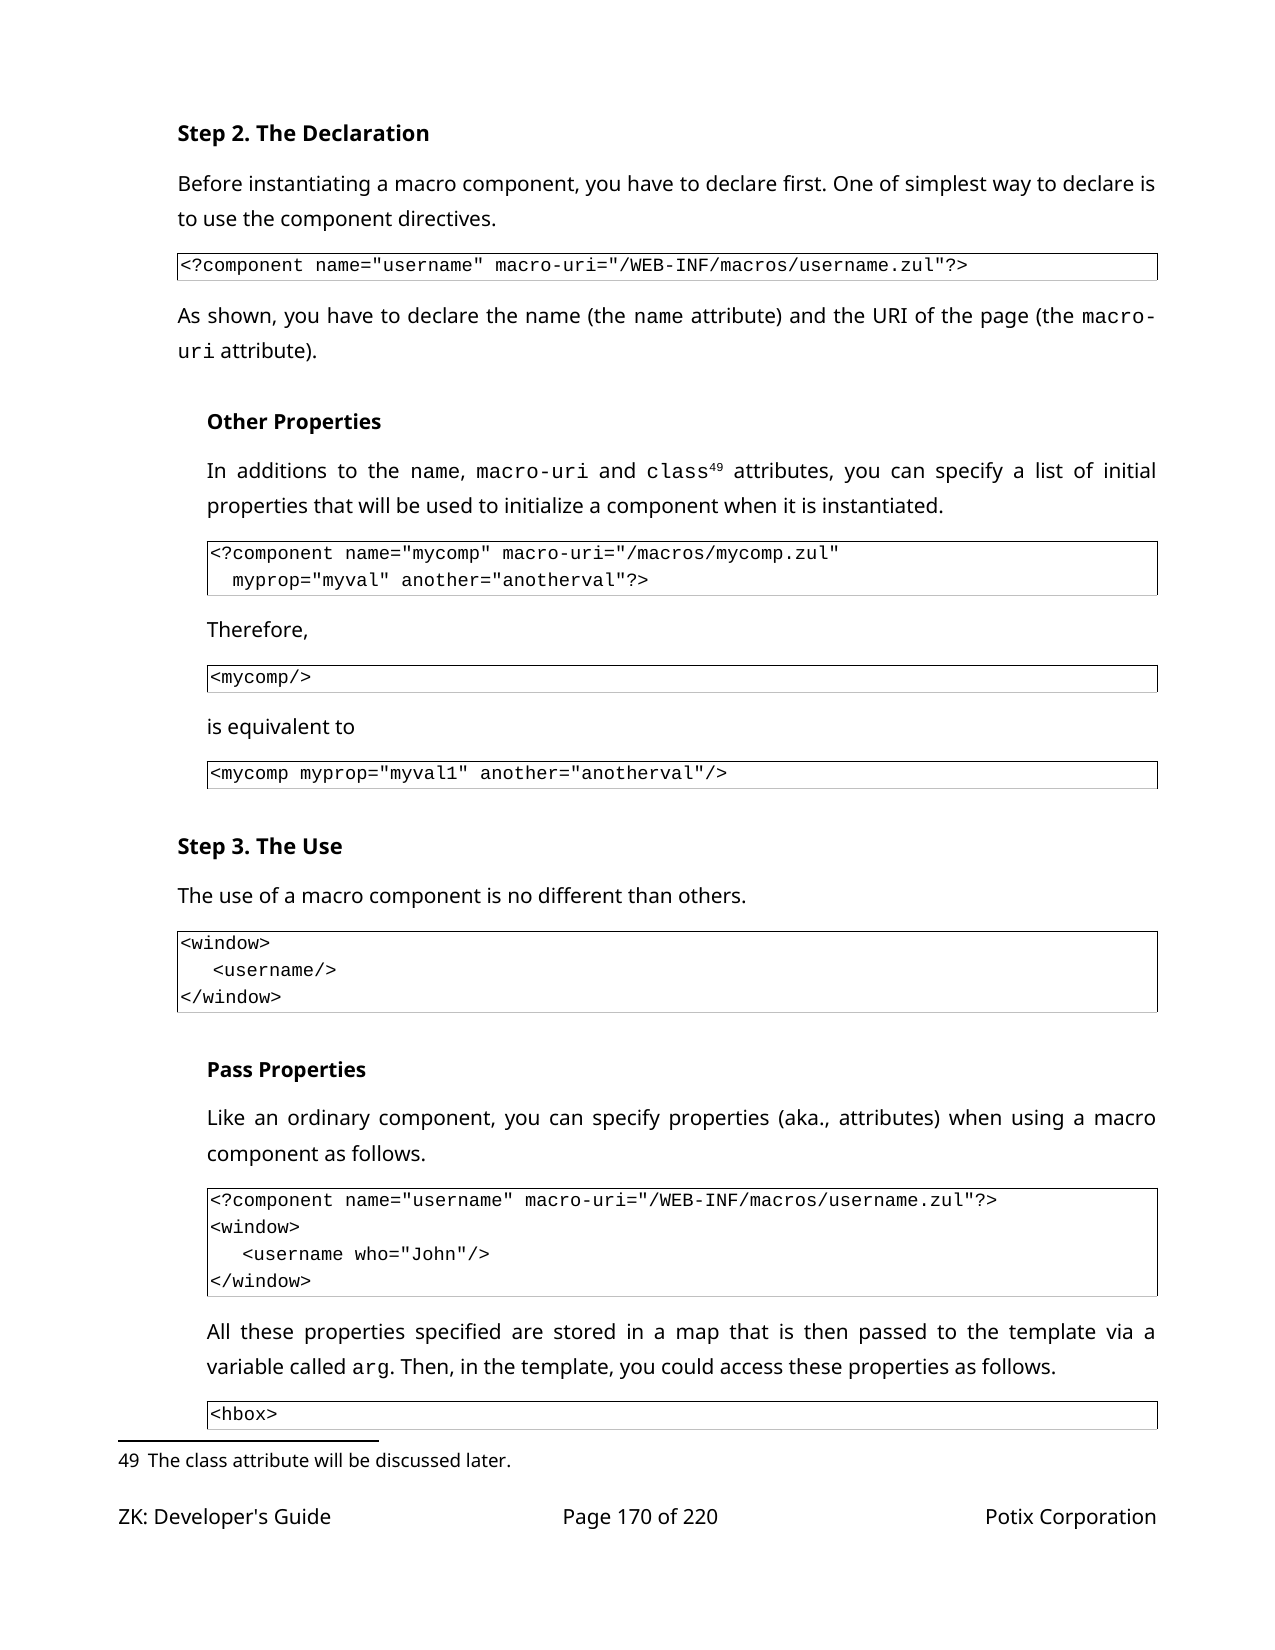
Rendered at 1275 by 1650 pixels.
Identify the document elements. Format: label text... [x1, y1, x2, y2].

text <username who="John"/> [208, 1242, 1157, 1266]
subtitle Other Properties [207, 407, 1157, 436]
text <window> [208, 1215, 1157, 1239]
subtitle Step 2. The Declaration [177, 118, 1157, 148]
text <?component name="username" macro-uri="/WEB-INF/macros/username.zul"?> [208, 1189, 1157, 1212]
text is equivalent to [207, 712, 1157, 741]
text As shown, you have to declare the name (the name attribute) and the URI of the page (the macro-uri attribute). [177, 301, 1157, 365]
text </window> [208, 1269, 1157, 1296]
text Like an ordinary component, you can specify properties (aka., attributes) when using a macro component as follows. [207, 1103, 1157, 1167]
text <?component name="username" macro-uri="/WEB-INF/macros/username.zul"?> [178, 254, 1157, 280]
text <hbox> [208, 1402, 1157, 1429]
text <mycomp/> [208, 666, 1157, 692]
subtitle Pass Properties [207, 1055, 1157, 1083]
text </window> [178, 985, 1157, 1012]
text <username/> [178, 958, 1157, 982]
text Therefore, [207, 616, 1157, 644]
text <?component name="mycomp" macro-uri="/macros/mycomp.zul" [208, 542, 1157, 565]
text The use of a macro component is no different than others. [177, 882, 1157, 910]
text myprop="myval" another="anotherval"?> [208, 568, 1157, 595]
subtitle Step 3. The Use [177, 831, 1157, 861]
text <mycomp myprop="myval1" another="anotherval"/> [208, 762, 1157, 788]
text Before instantiating a macro component, you have to declare first. One of simplest way to declare is to use the component directives. [177, 169, 1157, 232]
text The class attribute will be discussed later. [118, 1447, 1157, 1473]
text All these properties specified are stored in a map that is then passed to the template via a variable called arg. Then, in the template, you could access these properties as follows. [207, 1317, 1157, 1381]
text In additions to the name, macro-uri and class attributes, you can specify a list of initial properties that will be used to initialize a component when it is instantiated. [207, 456, 1157, 520]
text <window> [178, 932, 1157, 955]
